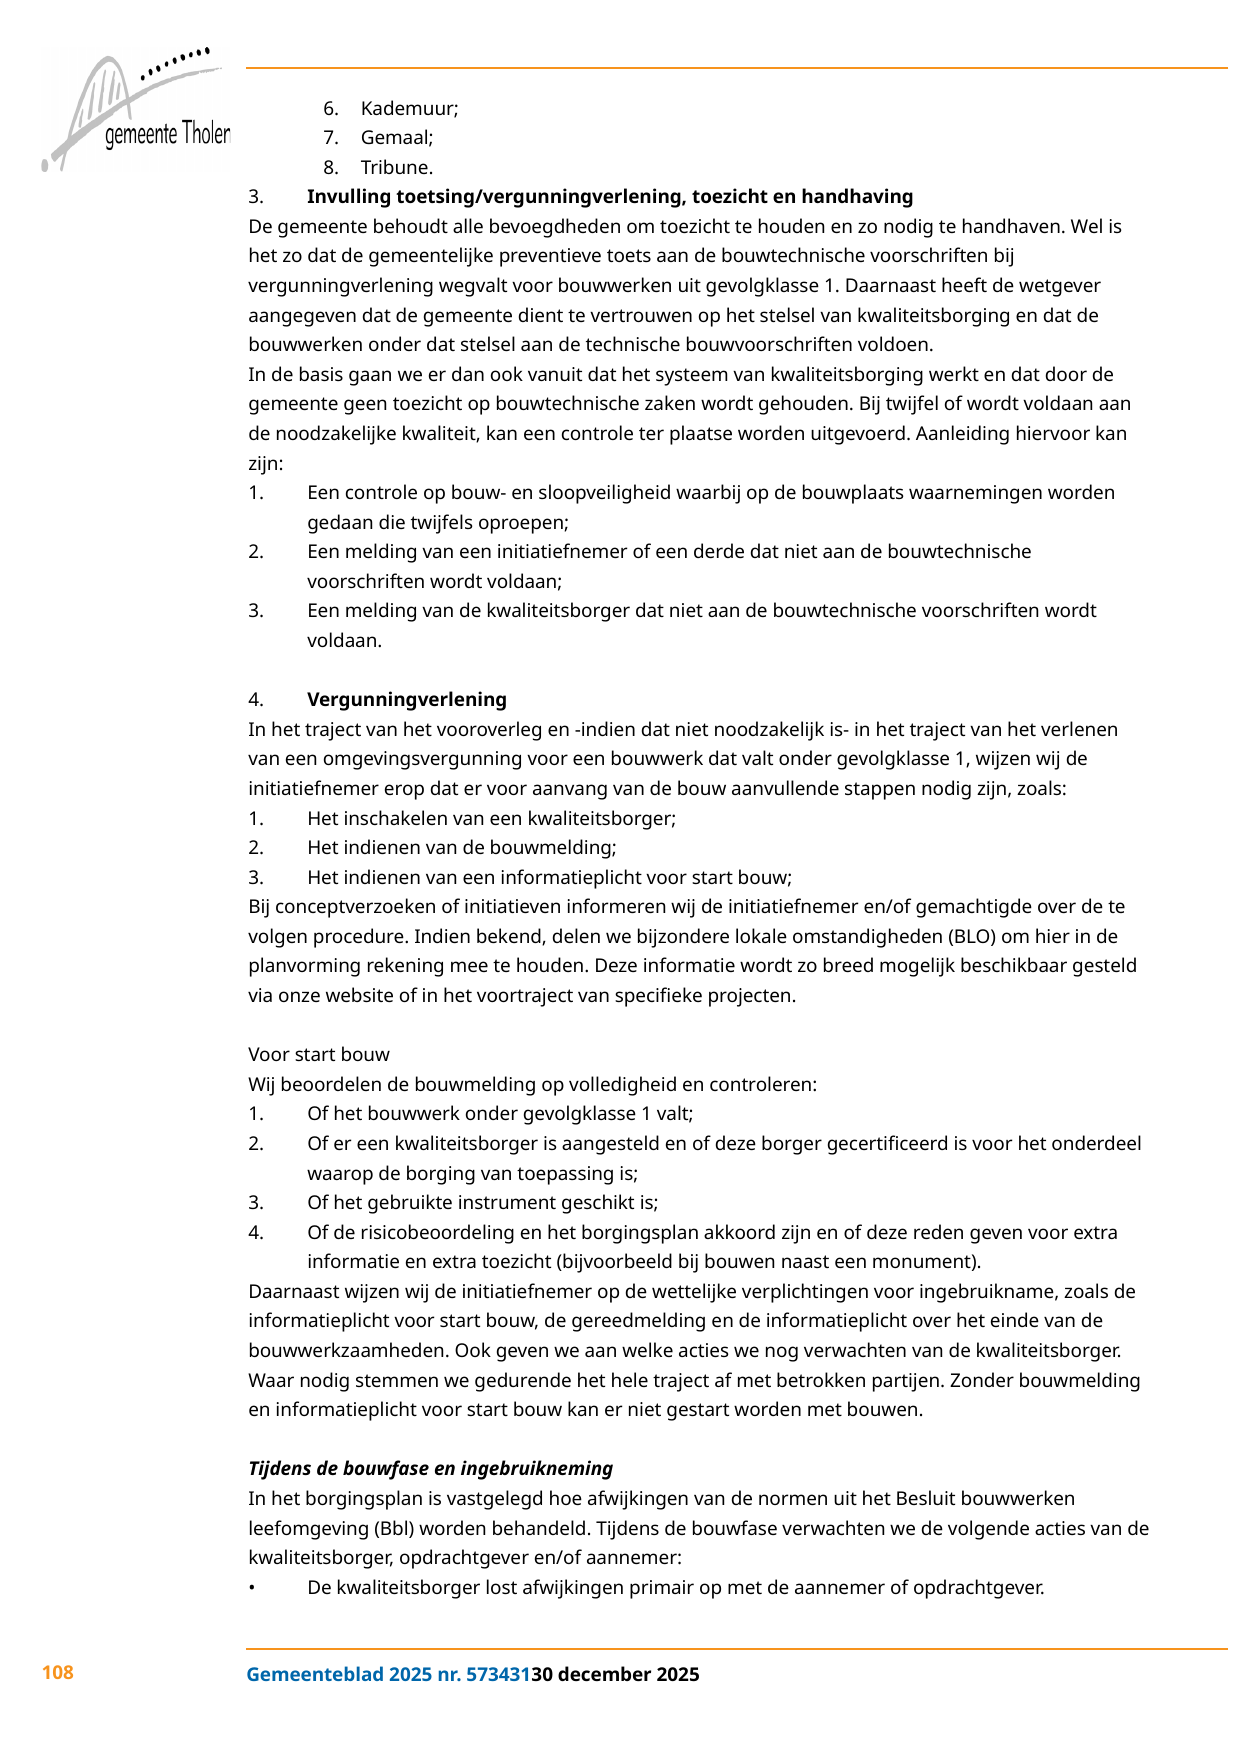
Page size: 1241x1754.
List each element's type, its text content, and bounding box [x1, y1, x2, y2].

text De gemeente behoudt alle bevoegdheden om toezicht te houden en zo nodig te handhaven. Wel is het zo dat de gemeentelijke preventieve toets aan de bouwtechnische voorschriften bij vergunningverlening wegvalt voor bouwwerken uit gevolgklasse 1. Daarnaast heeft de wetgever aangegeven dat de gemeente dient te vertrouwen op het stelsel van kwaliteitsborging en dat de bouwwerken onder dat stelsel aan de technische bouwvoorschriften voldoen. [248, 213, 1152, 357]
list Gemaal; [323, 124, 1152, 150]
text In het borgingsplan is vastgelegd hoe afwijkingen van de normen uit het Besluit bouwwerken leefomgeving (Bbl) worden behandeld. Tijdens de bouwfase verwachten we de volgende acties van de kwaliteitsborger, opdrachtgever en/of aannemer: [248, 1485, 1152, 1570]
text Bij conceptverzoeken of initiatieven informeren wij de initiatiefnemer en/of gemachtigde over de te volgen procedure. Indien bekend, delen we bijzondere lokale omstandigheden (BLO) om hier in de planvorming rekening mee te houden. Deze informatie wordt zo breed mogelijk beschikbaar gesteld via onze website of in het voortraject van specifieke projecten. [248, 893, 1152, 1008]
list Kademuur; [323, 95, 1152, 121]
list Het indienen van een informatieplicht voor start bouw; [248, 864, 1152, 890]
list Vergunningverlening [248, 686, 1152, 712]
text Daarnaast wijzen wij de initiatiefnemer op de wettelijke verplichtingen voor ingebruikname, zoals de informatieplicht voor start bouw, de gereedmelding en de informatieplicht over het einde van de bouwwerkzaamheden. Ook geven we aan welke acties we nog verwachten van de kwaliteitsborger. Waar nodig stemmen we gedurende het hele traject af met betrokken partijen. Zonder bouwmelding en informatieplicht voor start bouw kan er niet gestart worden met bouwen. [248, 1278, 1152, 1422]
list Een controle op bouw- en sloopveiligheid waarbij op de bouwplaats waarnemingen worden gedaan die twijfels oproepen; [248, 479, 1152, 535]
list Of er een kwaliteitsborger is aangesteld en of deze borger gecertificeerd is voor het onderdeel waarop de borging van toepassing is; [248, 1130, 1152, 1186]
list Of de risicobeoordeling en het borgingsplan akkoord zijn en of deze reden geven voor extra informatie en extra toezicht (bijvoorbeeld bij bouwen naast een monument). [248, 1219, 1152, 1274]
list Invulling toetsing/vergunningverlening, toezicht en handhaving [248, 183, 1152, 209]
list Of het bouwwerk onder gevolgklasse 1 valt; [248, 1101, 1152, 1126]
list Een melding van een initiatiefnemer of een derde dat niet aan de bouwtechnische voorschriften wordt voldaan; [248, 538, 1152, 594]
text Voor start bouw [248, 1041, 1152, 1067]
text Wij beoordelen de bouwmelding op volledigheid en controleren: [248, 1071, 1152, 1097]
text In het traject van het vooroverleg en -indien dat niet noodzakelijk is- in het traject van het verlenen van een omgevingsvergunning voor een bouwwerk dat valt onder gevolgklasse 1, wijzen wij de initiatiefnemer erop dat er voor aanvang van de bouw aanvullende stappen nodig zijn, zoals: [248, 716, 1152, 801]
list Een melding van de kwaliteitsborger dat niet aan de bouwtechnische voorschriften wordt voldaan. [248, 598, 1152, 653]
list Het indienen van de bouwmelding; [248, 834, 1152, 860]
list Het inschakelen van een kwaliteitsborger; [248, 805, 1152, 831]
picture [41, 47, 231, 172]
text Tijdens de bouwfase en ingebruikneming [248, 1456, 1152, 1481]
text In de basis gaan we er dan ook vanuit dat het systeem van kwaliteitsborging werkt en dat door de gemeente geen toezicht op bouwtechnische zaken wordt gehouden. Bij twijfel of wordt voldaan aan de noodzakelijke kwaliteit, kan een controle ter plaatse worden uitgevoerd. Aanleiding hiervoor kan zijn: [248, 361, 1152, 476]
list De kwaliteitsborger lost afwijkingen primair op met de aannemer of opdrachtgever. [248, 1574, 1152, 1600]
list Tribune. [323, 154, 1152, 180]
list Of het gebruikte instrument geschikt is; [248, 1189, 1152, 1215]
